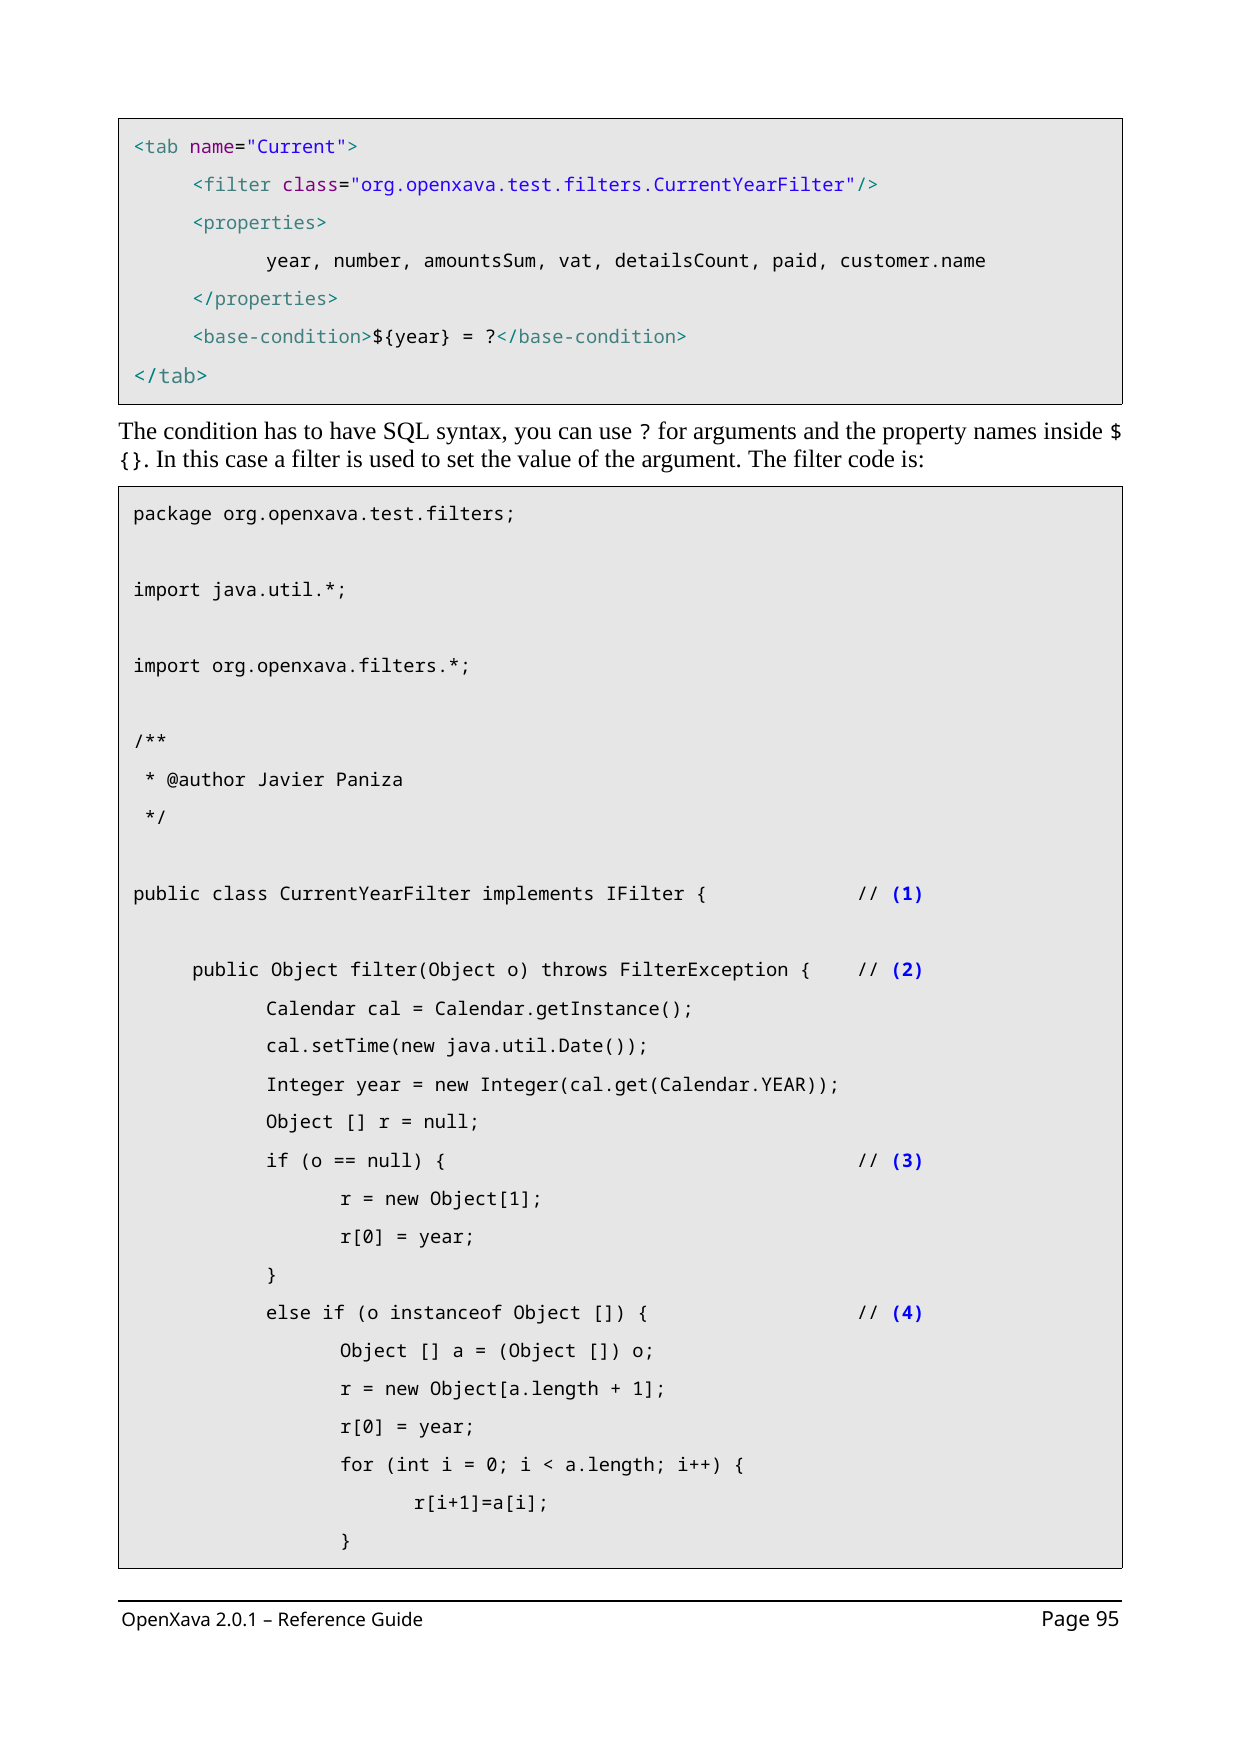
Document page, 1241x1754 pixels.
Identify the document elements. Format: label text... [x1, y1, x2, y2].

text Integer year = new Integer(cal.get(Calendar.YEAR)); [119, 1056, 1122, 1094]
text r = new Object[a.length + 1]; [119, 1360, 1122, 1398]
text public class CurrentYearFilter implements IFilter { // (1) [119, 866, 1122, 904]
text <tab name="Current"> [119, 119, 1122, 156]
text } [119, 1512, 1122, 1568]
text package org.openxava.test.filters; [119, 487, 1122, 524]
text else if (o instanceof Object []) { // (4) [119, 1284, 1122, 1322]
text if (o == null) { // (3) [119, 1132, 1122, 1170]
text r[i+1]=a[i]; [119, 1474, 1122, 1512]
text <base-condition>${year} = ?</base-condition> [119, 308, 1122, 346]
text <filter class="org.openxava.test.filters.CurrentYearFilter"/> [119, 156, 1122, 194]
text for (int i = 0; i < a.length; i++) { [119, 1436, 1122, 1474]
text Object [] a = (Object []) o; [119, 1322, 1122, 1360]
text Calendar cal = Calendar.getInstance(); [119, 980, 1122, 1018]
text import java.util.*; [119, 562, 1122, 600]
text </tab> [119, 346, 1122, 404]
text year, number, amountsSum, vat, detailsCount, paid, customer.name [119, 232, 1122, 270]
text r[0] = year; [119, 1208, 1122, 1246]
text Object [] r = null; [119, 1094, 1122, 1132]
text The condition has to have SQL syntax, you can use ? for arguments and the property names inside ${}. In this case a filter is used to set the value of the argument. The filter code is: [118, 417, 1122, 473]
text */ [119, 790, 1122, 828]
text <properties> [119, 194, 1122, 232]
text r[0] = year; [119, 1398, 1122, 1436]
text cal.setTime(new java.util.Date()); [119, 1018, 1122, 1056]
text /** [119, 714, 1122, 752]
text } [119, 1246, 1122, 1284]
text </properties> [119, 270, 1122, 308]
text import org.openxava.filters.*; [119, 638, 1122, 676]
text public Object filter(Object o) throws FilterException { // (2) [119, 942, 1122, 980]
text * @author Javier Paniza [119, 752, 1122, 790]
text r = new Object[1]; [119, 1170, 1122, 1208]
